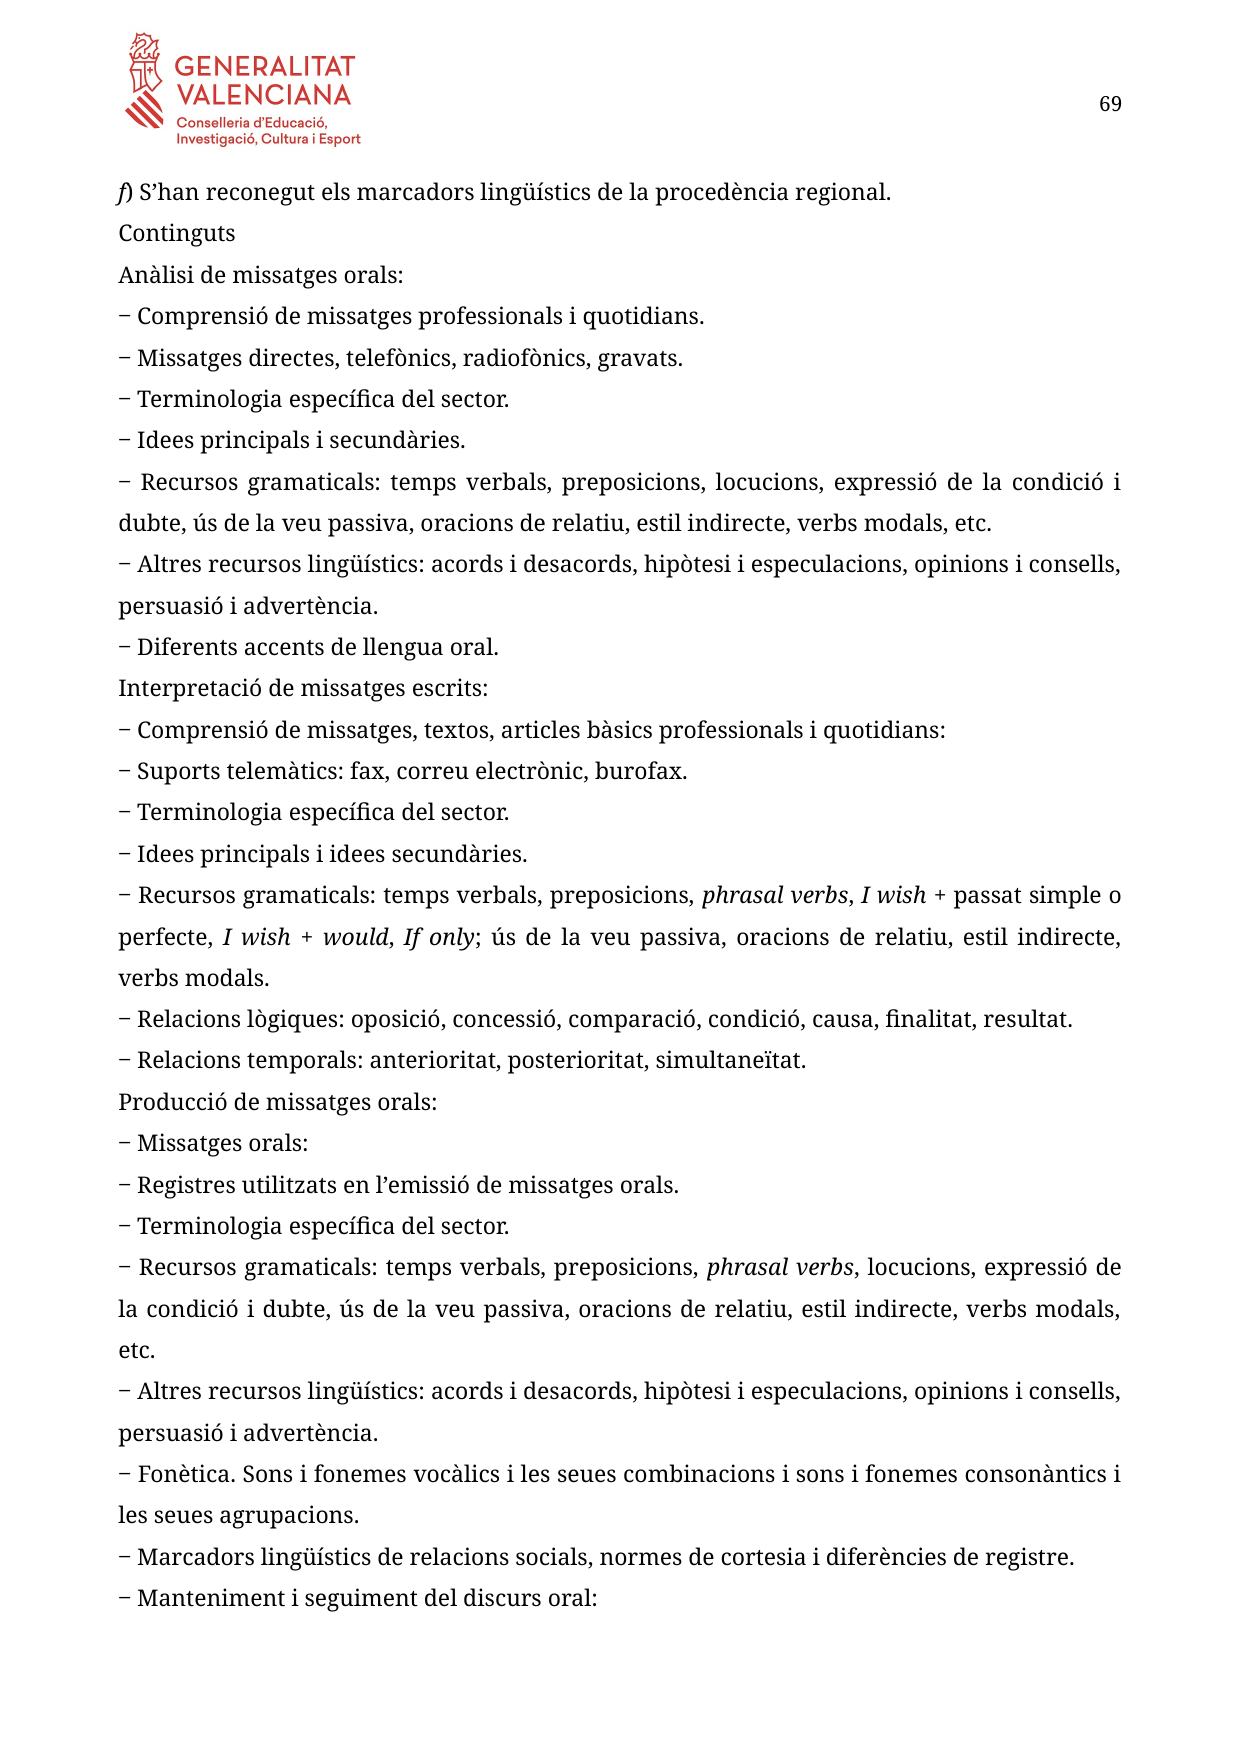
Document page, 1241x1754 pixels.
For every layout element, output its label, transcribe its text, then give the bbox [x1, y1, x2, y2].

text ‒ Comprensió de missatges professionals i quotidians. [118, 290, 1122, 331]
text ‒ Terminologia específica del sector. [118, 373, 1122, 414]
text ‒ Missatges orals: [118, 1117, 1122, 1158]
text ‒ Registres utilitzats en l’emissió de missatges orals. [118, 1158, 1122, 1200]
text Continguts [118, 207, 1122, 249]
picture [112, 17, 377, 160]
text ‒ Recursos gramaticals: temps verbals, preposicions, phrasal verbs, locucions, expressió de la condició i dubte, ús de la veu passiva, oracions de relatiu, estil indirecte, verbs modals, etc. [118, 1241, 1122, 1365]
text ‒ Fonètica. Sons i fonemes vocàlics i les seues combinacions i sons i fonemes consonàntics i les seues agrupacions. [118, 1448, 1122, 1531]
text ‒ Recursos gramaticals: temps verbals, preposicions, phrasal verbs, I wish + passat simple o perfecte, I wish + would, If only; ús de la veu passiva, oracions de relatiu, estil indirecte, verbs modals. [118, 869, 1122, 993]
text ‒ Idees principals i idees secundàries. [118, 828, 1122, 869]
text ‒ Diferents accents de llengua oral. [118, 621, 1122, 662]
text ‒ Relacions lògiques: oposició, concessió, comparació, condició, causa, finalitat, resultat. [118, 993, 1122, 1034]
text ‒ Idees principals i secundàries. [118, 414, 1122, 455]
text ‒ Relacions temporals: anterioritat, posterioritat, simultaneïtat. [118, 1034, 1122, 1076]
text ‒ Marcadors lingüístics de relacions socials, normes de cortesia i diferències de registre. [118, 1531, 1122, 1572]
text ‒ Missatges directes, telefònics, radiofònics, gravats. [118, 331, 1122, 373]
text ‒ Recursos gramaticals: temps verbals, preposicions, locucions, expressió de la condició i dubte, ús de la veu passiva, oracions de relatiu, estil indirecte, verbs modals, etc. [118, 455, 1122, 538]
text Anàlisi de missatges orals: [118, 249, 1122, 290]
text ‒ Altres recursos lingüístics: acords i desacords, hipòtesi i especulacions, opinions i consells, persuasió i advertència. [118, 538, 1122, 621]
text ‒ Terminologia específica del sector. [118, 786, 1122, 828]
text ‒ Comprensió de missatges, textos, articles bàsics professionals i quotidians: [118, 703, 1122, 745]
text ‒ Manteniment i seguiment del discurs oral: [118, 1572, 1122, 1613]
text f) S’han reconegut els marcadors lingüístics de la procedència regional. [118, 166, 1122, 207]
text ‒ Terminologia específica del sector. [118, 1200, 1122, 1241]
text ‒ Altres recursos lingüístics: acords i desacords, hipòtesi i especulacions, opinions i consells, persuasió i advertència. [118, 1365, 1122, 1448]
text Interpretació de missatges escrits: [118, 662, 1122, 703]
text ‒ Suports telemàtics: fax, correu electrònic, burofax. [118, 745, 1122, 786]
text Producció de missatges orals: [118, 1076, 1122, 1117]
